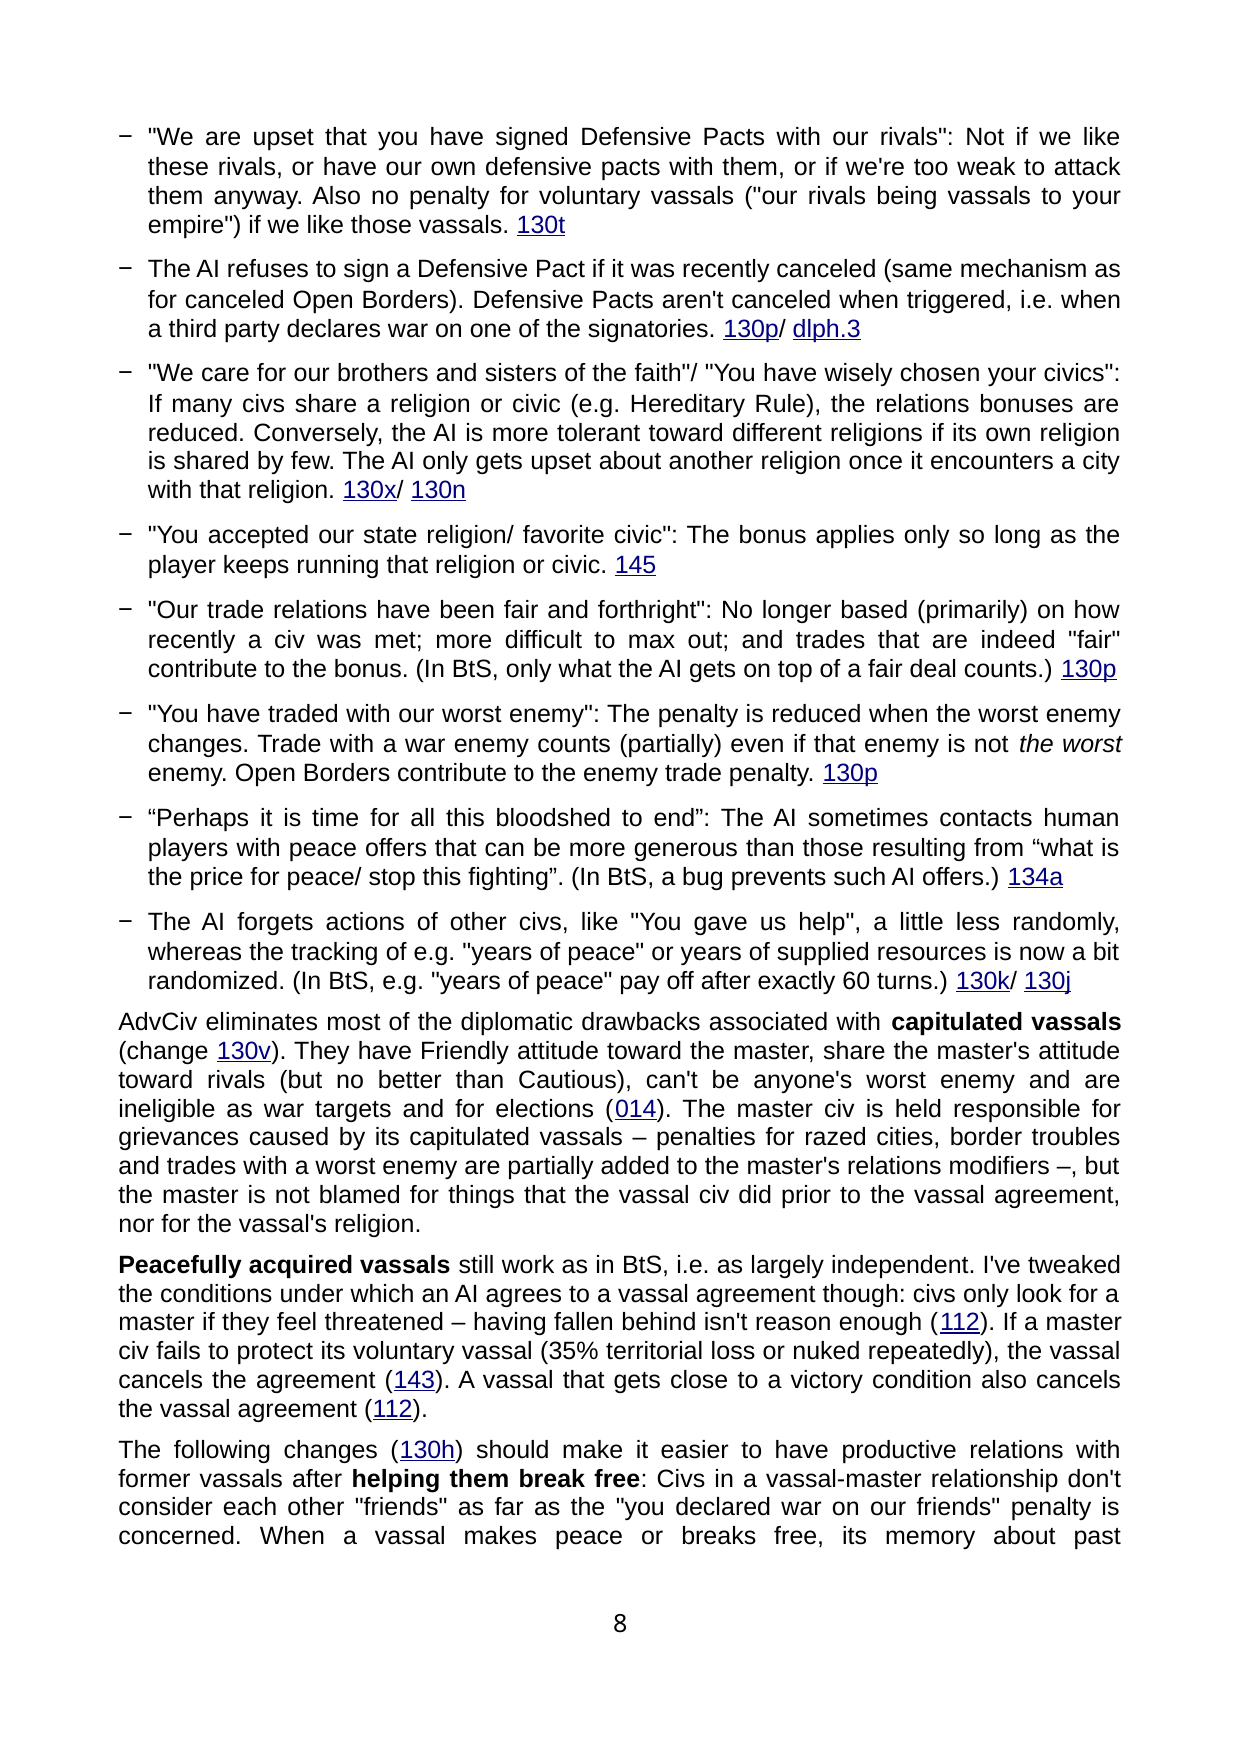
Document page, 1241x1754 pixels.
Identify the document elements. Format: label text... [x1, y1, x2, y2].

list The AI forgets actions of other civs, like "You gave us help", a little less randomly, whereas the tracking of e.g. "years of peace" or years of supplied resources is now a bit randomized. (In BtS, e.g. "years of peace" pay off after exactly 60 turns.) 130k/ 130j [118, 903, 1122, 995]
list "Our trade relations have been fair and forthright": No longer based (primarily) on how recently a civ was met; more difficult to max out; and trades that are indeed "fair" contribute to the bonus. (In BtS, only what the AI gets on top of a fair deal counts.) 130p [118, 591, 1122, 683]
text The following changes (130h) should make it easier to have productive relations with former vassals after helping them break free: Civs in a vassal-master relationship don't consider each other "friends" as far as the "you declared war on our friends" penalty is concerned. When a vassal makes peace or breaks free, its memory about past [118, 1435, 1122, 1550]
text AdvCiv eliminates most of the diplomatic drawbacks associated with capitulated vassals (change 130v). They have Friendly attitude toward the master, share the master's attitude toward rivals (but no better than Cautious), can't be anyone's worst enemy and are ineligible as war targets and for elections (014). The master civ is held responsible for grievances caused by its capitulated vassals – penalties for razed cities, border troubles and trades with a worst enemy are partially added to the master's relations modifiers –, but the master is not blamed for things that the vassal civ did prior to the vassal agreement, nor for the vassal's religion. [118, 1007, 1122, 1237]
list "You accepted our state religion/ favorite civic": The bonus applies only so long as the player keeps running that religion or civic. 145 [118, 516, 1122, 579]
list "You have traded with our worst enemy": The penalty is reduced when the worst enemy changes. Trade with a war enemy counts (partially) even if that enemy is not the worst enemy. Open Borders contribute to the enemy trade penalty. 130p [118, 695, 1122, 787]
text Peacefully acquired vassals still work as in BtS, i.e. as largely independent. I've tweaked the conditions under which an AI agrees to a vassal agreement though: civs only look for a master if they feel threatened – having fallen behind isn't reason enough (112). If a master civ fails to protect its voluntary vassal (35% territorial loss or nuked repeatedly), the vassal cancels the agreement (143). A vassal that gets close to a victory condition also cancels the vassal agreement (112). [118, 1250, 1122, 1422]
list The AI refuses to sign a Defensive Pact if it was recently canceled (same mechanism as for canceled Open Borders). Defensive Pacts aren't canceled when triggered, i.e. when a third party declares war on one of the signatories. 130p/ dlph.3 [118, 251, 1122, 342]
list "We are upset that you have signed Defensive Pacts with our rivals": Not if we like these rivals, or have our own defensive pacts with them, or if we're too weak to attack them anyway. Also no penalty for voluntary vassals ("our rivals being vassals to your empire") if we like those vassals. 130t [118, 118, 1122, 238]
list “Perhaps it is time for all this bloodshed to end”: The AI sometimes contacts human players with peace offers that can be more generous than those resulting from “what is the price for peace/ stop this fighting”. (In BtS, a bug prevents such AI offers.) 134a [118, 799, 1122, 891]
list "We care for our brothers and sisters of the faith"/ "You have wisely chosen your civics": If many civs share a religion or civic (e.g. Hereditary Rule), the relations bonuses are reduced. Conversely, the AI is more tolerant toward different religions if its own religion is shared by few. The AI only gets upset about another religion once it encounters a city with that religion. 130x/ 130n [118, 355, 1122, 504]
